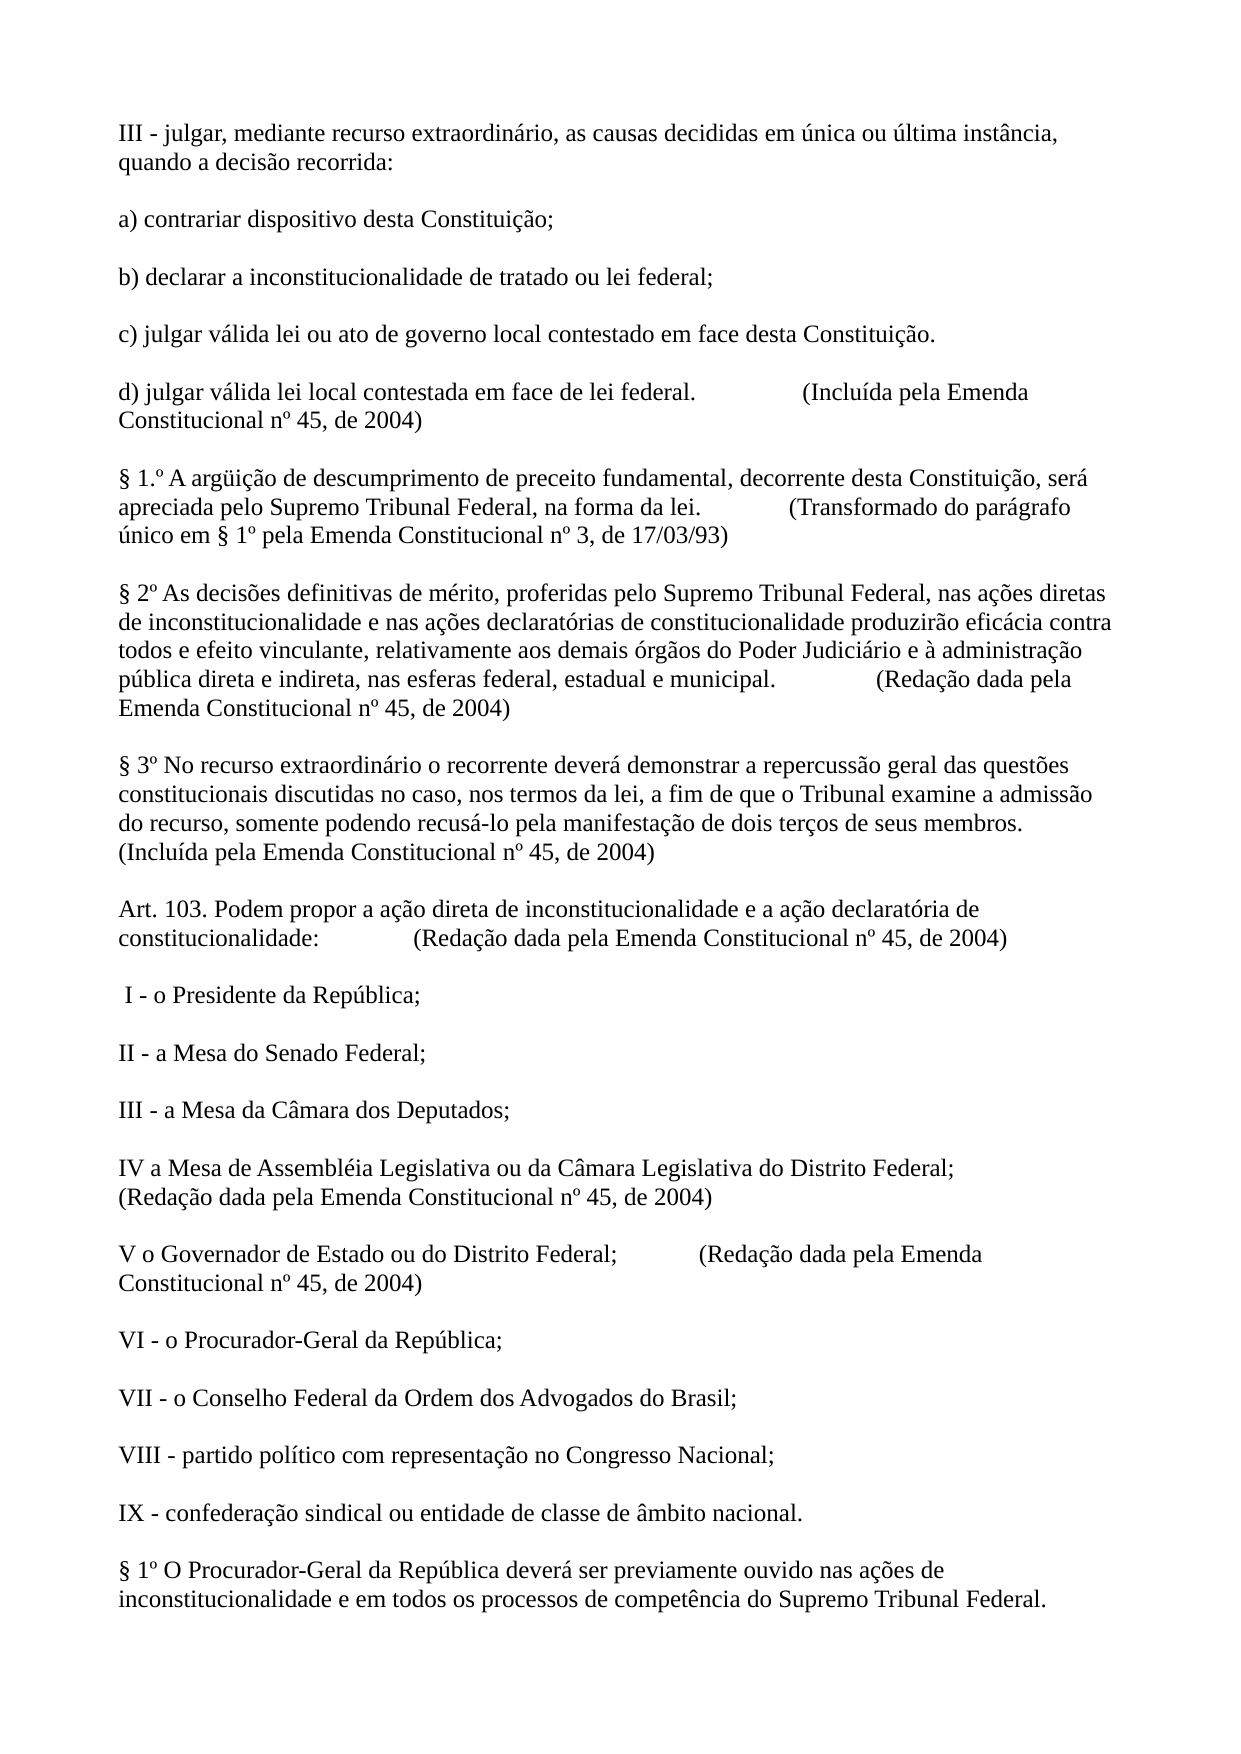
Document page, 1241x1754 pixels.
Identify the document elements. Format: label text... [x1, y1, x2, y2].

text VI - o Procurador-Geral da República; [118, 1326, 1122, 1354]
text § 1.º A argüição de descumprimento de preceito fundamental, decorrente desta Constituição, será apreciada pelo Supremo Tribunal Federal, na forma da lei. (Transformado do parágrafo único em § 1º pela Emenda Constitucional nº 3, de 17/03/93) [118, 463, 1122, 549]
text § 1º O Procurador-Geral da República deverá ser previamente ouvido nas ações de inconstitucionalidade e em todos os processos de competência do Supremo Tribunal Federal. [118, 1556, 1122, 1613]
text III - a Mesa da Câmara dos Deputados; [118, 1096, 1122, 1124]
text b) declarar a inconstitucionalidade de tratado ou lei federal; [118, 262, 1122, 291]
text II - a Mesa do Senado Federal; [118, 1038, 1122, 1067]
text VIII - partido político com representação no Congresso Nacional; [118, 1441, 1122, 1469]
text § 3º No recurso extraordinário o recorrente deverá demonstrar a repercussão geral das questões constitucionais discutidas no caso, nos termos da lei, a fim de que o Tribunal examine a admissão do recurso, somente podendo recusá-lo pela manifestação de dois terços de seus membros. (Incluída pela Emenda Constitucional nº 45, de 2004) [118, 751, 1122, 866]
text IX - confederação sindical ou entidade de classe de âmbito nacional. [118, 1498, 1122, 1527]
text § 2º As decisões definitivas de mérito, proferidas pelo Supremo Tribunal Federal, nas ações diretas de inconstitucionalidade e nas ações declaratórias de constitucionalidade produzirão eficácia contra todos e efeito vinculante, relativamente aos demais órgãos do Poder Judiciário e à administração pública direta e indireta, nas esferas federal, estadual e municipal. (Redação dada pela Emenda Constitucional nº 45, de 2004) [118, 578, 1122, 722]
text III - julgar, mediante recurso extraordinário, as causas decididas em única ou última instância, quando a decisão recorrida: [118, 118, 1122, 176]
text I - o Presidente da República; [118, 981, 1122, 1009]
text Art. 103. Podem propor a ação direta de inconstitucionalidade e a ação declaratória de constitucionalidade: (Redação dada pela Emenda Constitucional nº 45, de 2004) [118, 894, 1122, 952]
text IV a Mesa de Assembléia Legislativa ou da Câmara Legislativa do Distrito Federal; (Redação dada pela Emenda Constitucional nº 45, de 2004) [118, 1153, 1122, 1211]
text a) contrariar dispositivo desta Constituição; [118, 204, 1122, 233]
text d) julgar válida lei local contestada em face de lei federal. (Incluída pela Emenda Constitucional nº 45, de 2004) [118, 377, 1122, 434]
text c) julgar válida lei ou ato de governo local contestado em face desta Constituição. [118, 319, 1122, 348]
text VII - o Conselho Federal da Ordem dos Advogados do Brasil; [118, 1383, 1122, 1412]
text V o Governador de Estado ou do Distrito Federal; (Redação dada pela Emenda Constitucional nº 45, de 2004) [118, 1239, 1122, 1297]
